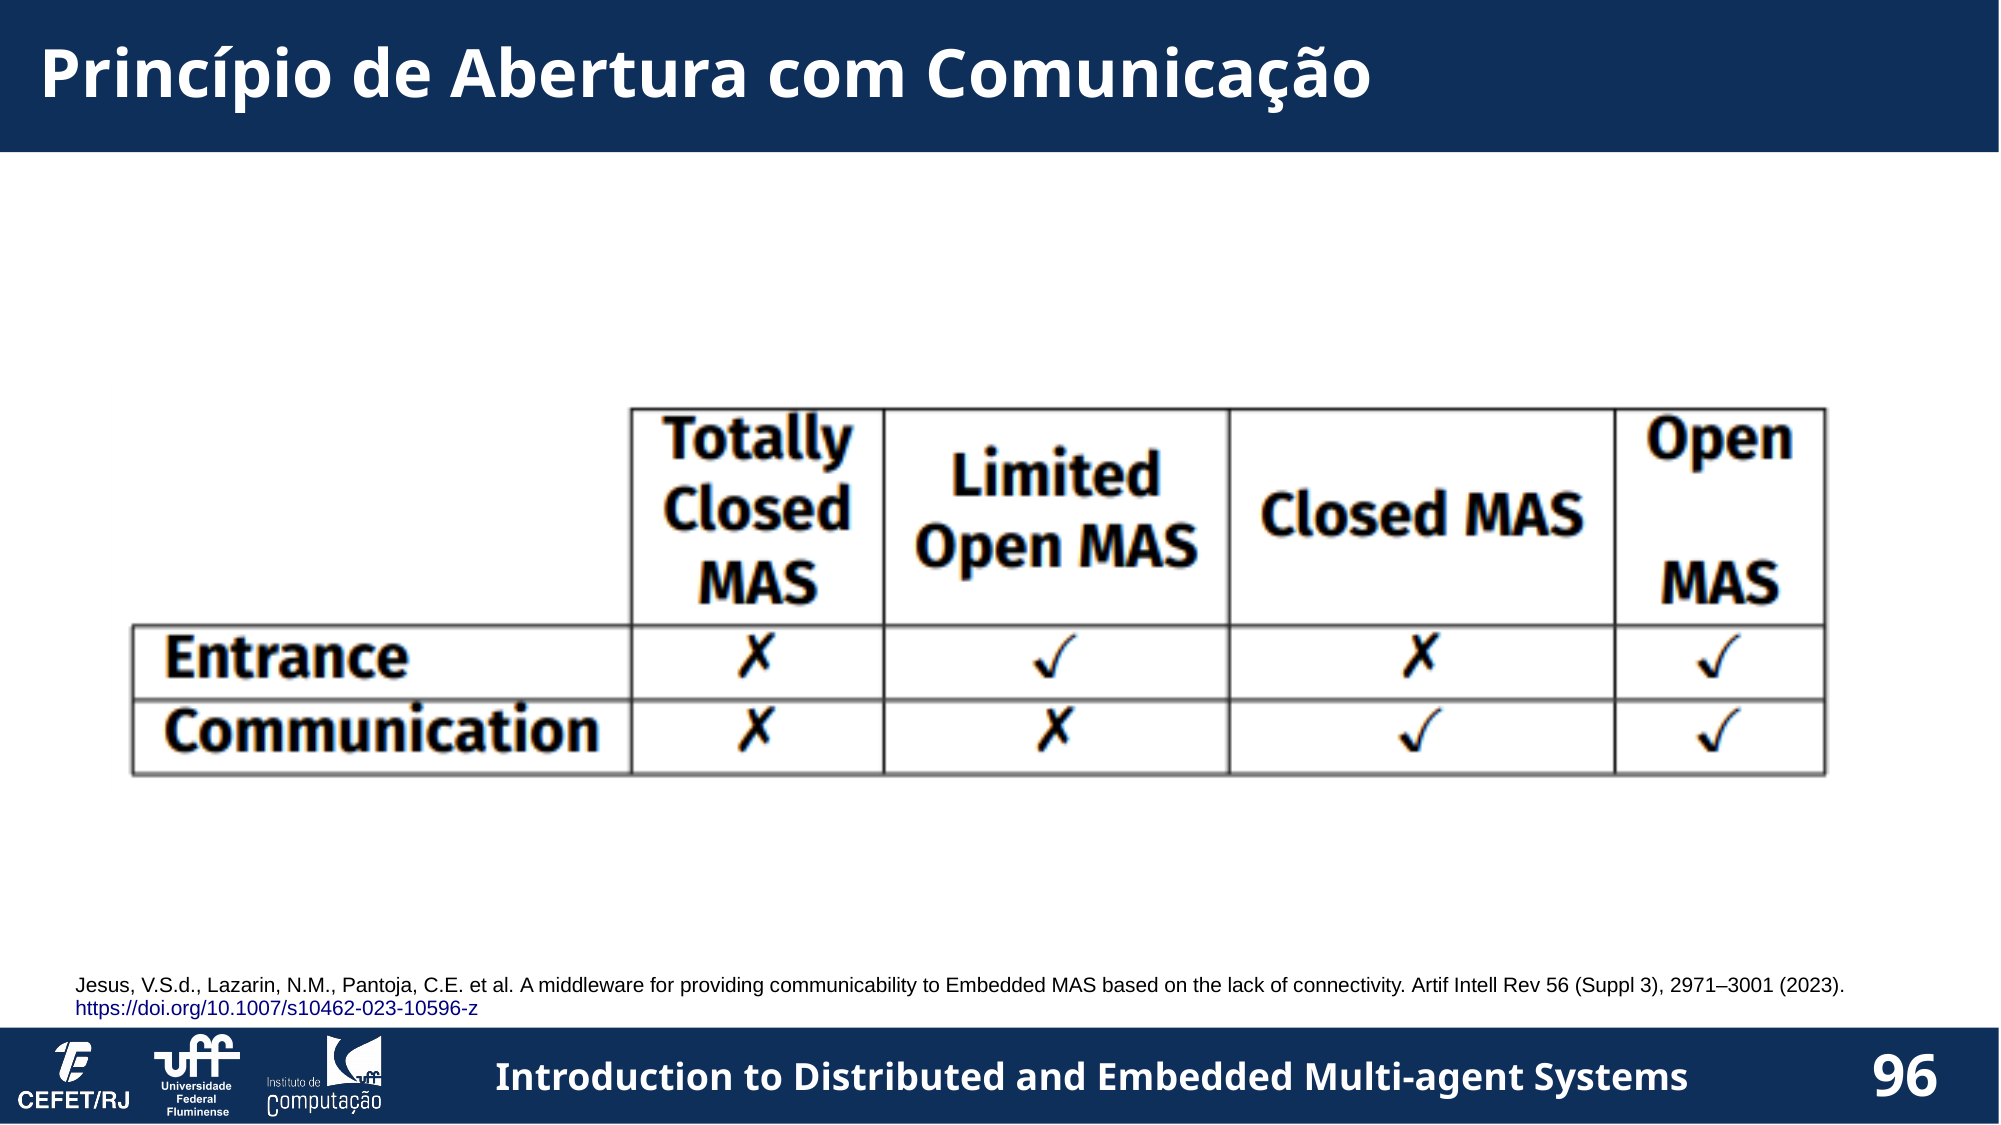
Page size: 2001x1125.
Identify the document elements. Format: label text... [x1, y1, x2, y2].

text_box Jesus, V.S.d., Lazarin, N.M., Pantoja, C.E. et al. A middleware for providing communicability to Embedded MAS based on the lack of connectivity. Artif Intell Rev 56 (Suppl 3), 2971–3001 (2023). https://doi.org/10.1007/s10462-023-10596-z [60, 966, 1861, 1028]
picture [110, 383, 1861, 798]
picture [18, 1021, 129, 1125]
picture [153, 1033, 241, 1121]
text_box Princípio de Abertura com Comunicação [25, 23, 1999, 119]
picture [265, 1033, 383, 1117]
